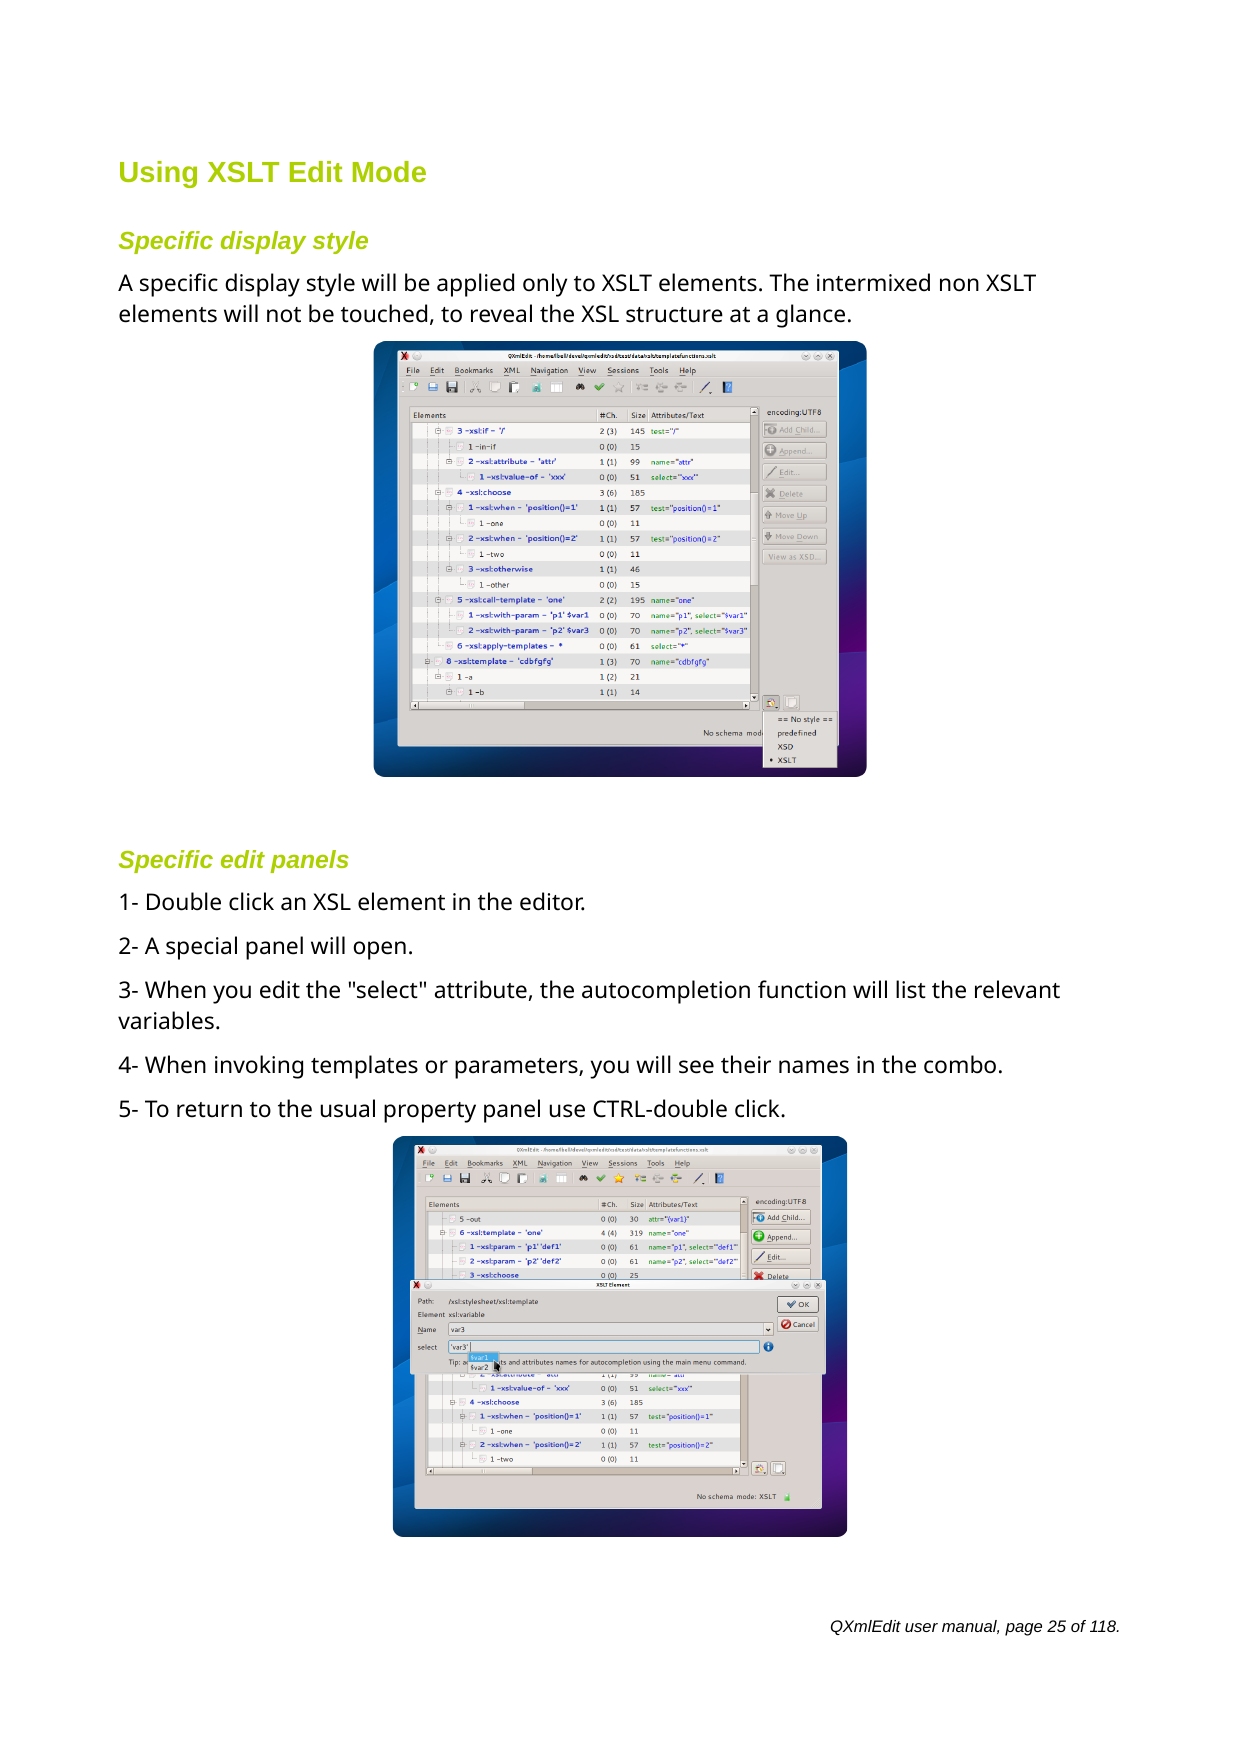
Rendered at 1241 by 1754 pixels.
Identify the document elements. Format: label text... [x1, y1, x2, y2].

subtitle Using XSLT Edit Mode [118, 155, 1122, 188]
subtitle Specific edit panels [118, 845, 1122, 874]
text A specific display style will be applied only to XSLT elements. The intermixed non XSLT elements will not be touched, to reveal the XSL structure at a glance. [118, 267, 1122, 329]
text 3- When you edit the "select" attribute, the autocompletion function will list the relevant variables. [118, 974, 1122, 1036]
text 5- To return to the usual property panel use CTRL-double click. [118, 1092, 1122, 1124]
text 1- Double click an XSL element in the editor. [118, 886, 1122, 917]
subtitle Specific display style [118, 226, 1122, 254]
text 2- A special panel will open. [118, 930, 1122, 961]
picture [392, 1136, 848, 1537]
picture [373, 341, 867, 777]
text 4- When invoking templates or parameters, you will see their names in the combo. [118, 1049, 1122, 1080]
